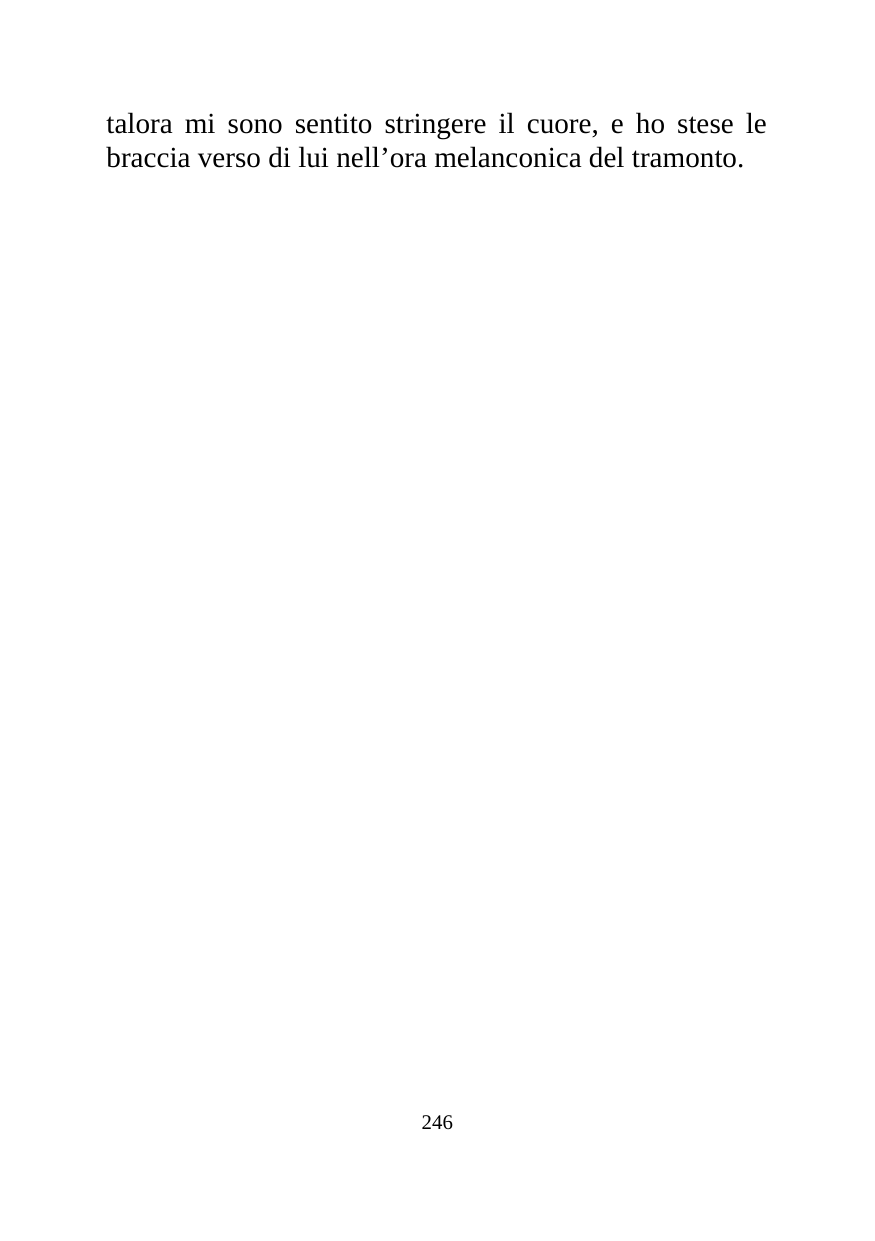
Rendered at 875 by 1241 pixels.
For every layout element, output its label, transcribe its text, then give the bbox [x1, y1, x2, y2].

text talora mi sono sentito stringere il cuore, e ho stese le braccia verso di lui nell’ora melanconica del tramonto. [106, 106, 768, 173]
